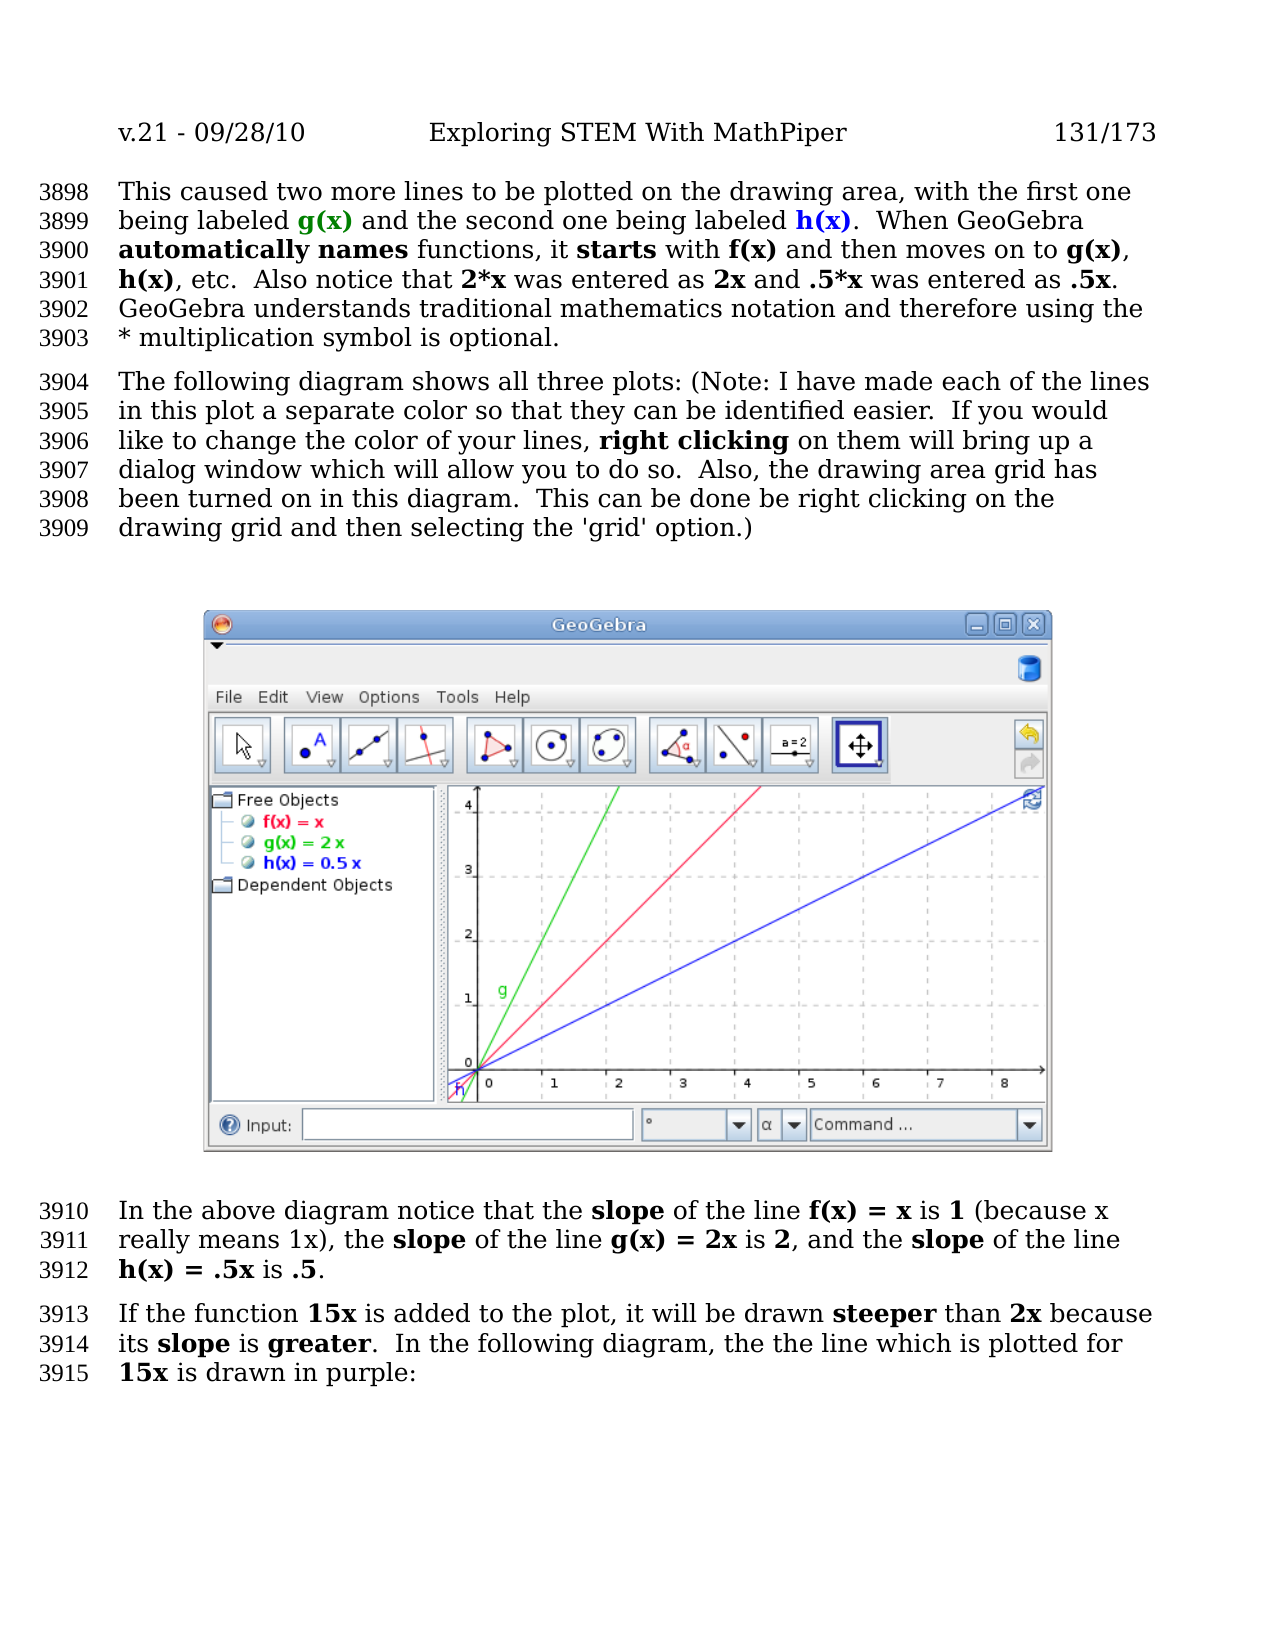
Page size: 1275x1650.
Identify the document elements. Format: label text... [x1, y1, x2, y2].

text The following diagram shows all three plots: (Note: I have made each of the lines in this plot a separate color so that they can be identified easier. If you would like to change the color of your lines, right clicking on them will bring up a dialog window which will allow you to do so. Also, the drawing area grid has been turned on in this diagram. This can be done be right clicking on the drawing grid and then selecting the 'grid' option.) [118, 367, 1157, 543]
text This caused two more lines to be plotted on the drawing area, with the first one being labeled g(x) and the second one being labeled h(x). When GeoGebra automatically names functions, it starts with f(x) and then moves on to g(x), h(x), etc. Also notice that 2*x was entered as 2x and .5*x was entered as .5x. GeoGebra understands traditional mathematics notation and therefore using the * multiplication symbol is optional. [118, 177, 1157, 352]
picture [203, 610, 1053, 1152]
text In the above diagram notice that the slope of the line f(x) = x is 1 (because x really means 1x), the slope of the line g(x) = 2x is 2, and the slope of the line h(x) = .5x is .5. [118, 1196, 1157, 1284]
text If the function 15x is added to the plot, it will be drawn steeper than 2x because its slope is greater. In the following diagram, the the line which is plotted for 15x is drawn in purple: [118, 1299, 1157, 1387]
